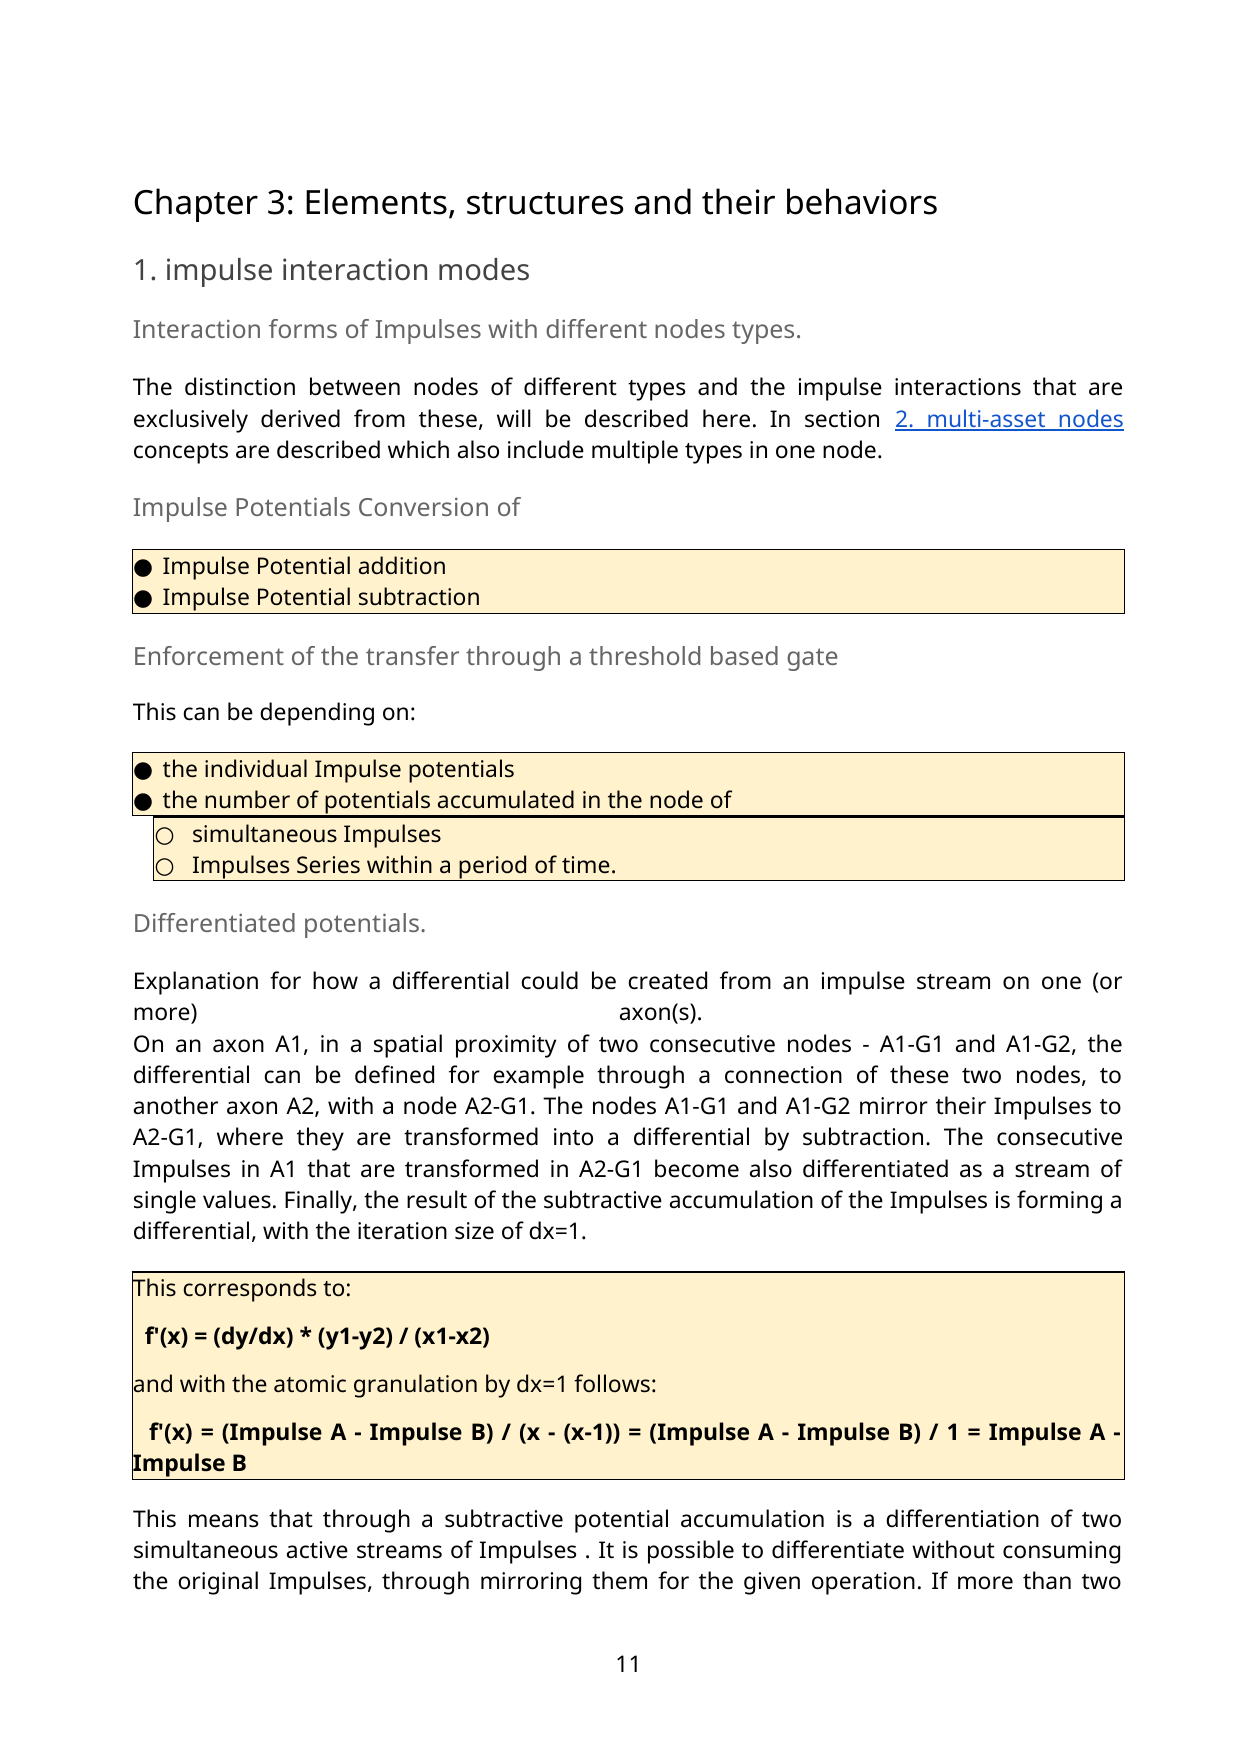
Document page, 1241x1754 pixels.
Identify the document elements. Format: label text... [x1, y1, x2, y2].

text The distinction between nodes of different types and the impulse interactions that are exclusively derived from these, will be described here. In section 2. multi-asset nodes concepts are described which also include multiple types in one node. [133, 371, 1124, 465]
text This means that through a subtractive potential accumulation is a differentiation of two simultaneous active streams of Impulses . It is possible to differentiate without consuming the original Impulses, through mirroring them for the given operation. If more than two [133, 1503, 1124, 1596]
text and with the atomic granulation by dx=1 follows: [133, 1367, 1124, 1399]
list Impulse Potential addition [133, 550, 1124, 580]
list the number of potentials accumulated in the node of [133, 783, 1124, 815]
subtitle Differentiated potentials. [133, 906, 1124, 940]
text f'(x) = (Impulse A - Impulse B) / (x - (x-1)) = (Impulse A - Impulse B) / 1 = Impulse A - Impulse B [133, 1415, 1124, 1479]
subtitle Enforcement of the transfer through a threshold based gate [133, 639, 1124, 673]
subtitle Interaction forms of Impulses with different nodes types. [133, 312, 1124, 346]
text f'(x) = (dy/dx) * (y1-y2) / (x1-x2) [133, 1319, 1124, 1352]
list simultaneous Impulses [154, 818, 1124, 848]
subtitle Impulse Potentials Conversion of [133, 490, 1124, 524]
subtitle This can be depending on: [133, 696, 1124, 727]
text Explanation for how a differential could be created from an impulse stream on one (or more) axon(s). On an axon A1, in a spatial proximity of two consecutive nodes - A1-G1 and A1-G2, the differential can be defined for example through a connection of these two nodes, to another axon A2, with a node A2-G1. The nodes A1-G1 and A1-G2 mirror their Impulses to A2-G1, where they are transformed into a differential by subtraction. The consecutive Impulses in A1 that are transformed in A2-G1 become also differentiated as a stream of single values. Finally, the result of the subtractive accumulation of the Impulses is forming a differential, with the iteration size of dx=1. [133, 965, 1124, 1246]
list Impulses Series within a period of time. [154, 848, 1124, 880]
text This corresponds to: [133, 1273, 1124, 1304]
list Impulse Potential subtraction [133, 580, 1124, 613]
list the individual Impulse potentials [133, 753, 1124, 783]
subtitle 1. impulse interaction modes [133, 249, 1124, 289]
subtitle Chapter 3: Elements, structures and their behaviors [133, 179, 1124, 224]
